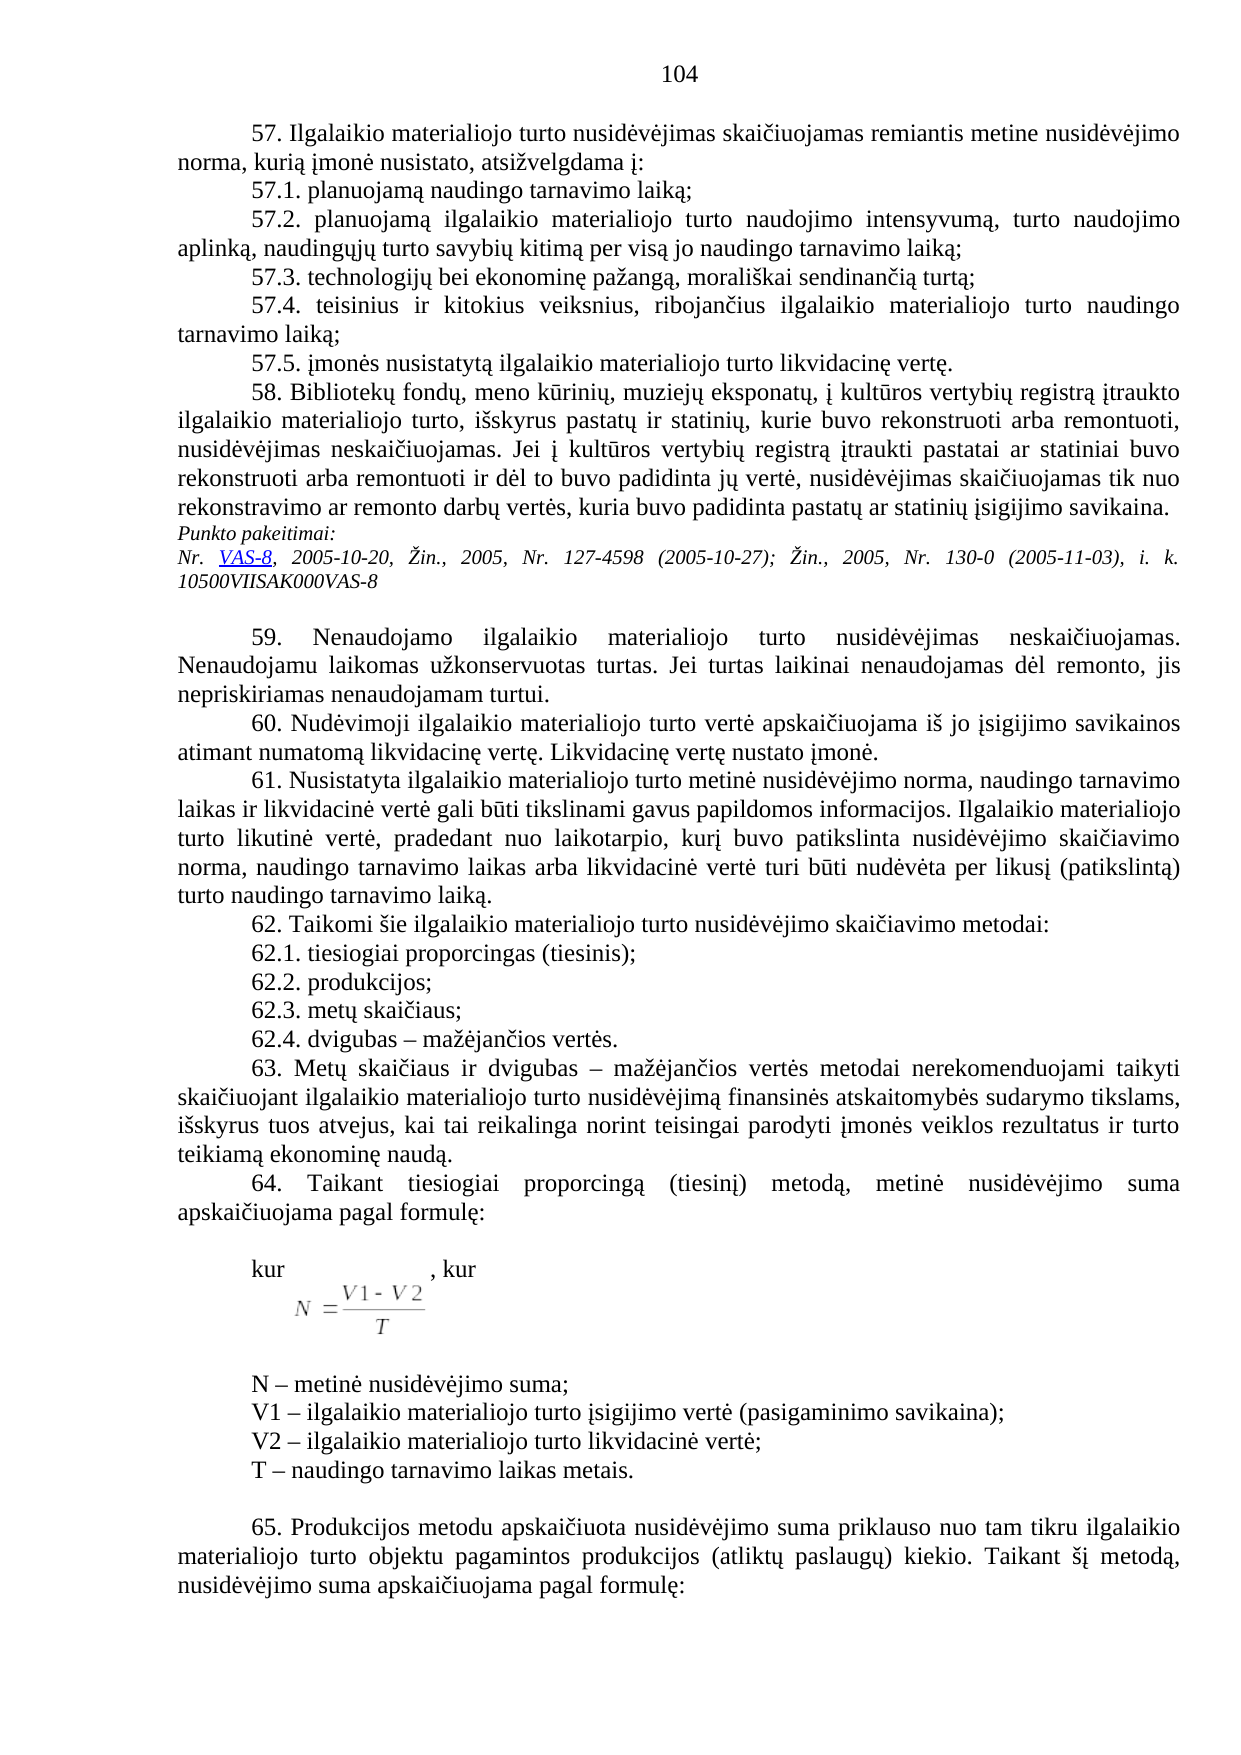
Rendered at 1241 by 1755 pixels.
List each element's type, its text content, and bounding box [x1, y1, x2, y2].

text N – metinė nusidėvėjimo suma; [177, 1369, 1181, 1397]
text 62.3. metų skaičiaus; [177, 995, 1181, 1024]
text 57.2. planuojamą ilgalaikio materialiojo turto naudojimo intensyvumą, turto naudojimo aplinką, naudingųjų turto savybių kitimą per visą jo naudingo tarnavimo laiką; [177, 204, 1181, 262]
text 62. Taikomi šie ilgalaikio materialiojo turto nusidėvėjimo skaičiavimo metodai: [177, 909, 1181, 938]
text 57.5. įmonės nusistatytą ilgalaikio materialiojo turto likvidacinę vertę. [177, 348, 1181, 377]
text 62.1. tiesiogiai proporcingas (tiesinis); [177, 938, 1181, 967]
text 59. Nenaudojamo ilgalaikio materialiojo turto nusidėvėjimas neskaičiuojamas. Nenaudojamu laikomas užkonservuotas turtas. Jei turtas laikinai nenaudojamas dėl remonto, jis nepriskiriamas nenaudojamam turtui. [177, 622, 1181, 708]
text 61. Nusistatyta ilgalaikio materialiojo turto metinė nusidėvėjimo norma, naudingo tarnavimo laikas ir likvidacinė vertė gali būti tikslinami gavus papildomos informacijos. Ilgalaikio materialiojo turto likutinė vertė, pradedant nuo laikotarpio, kurį buvo patikslinta nusidėvėjimo skaičiavimo norma, naudingo tarnavimo laikas arba likvidacinė vertė turi būti nudėvėta per likusį (patikslintą) turto naudingo tarnavimo laiką. [177, 765, 1181, 909]
text 62.4. dvigubas – mažėjančios vertės. [177, 1024, 1181, 1053]
text T – naudingo tarnavimo laikas metais. [177, 1455, 1181, 1484]
text 62.2. produkcijos; [177, 967, 1181, 995]
text 60. Nudėvimoji ilgalaikio materialiojo turto vertė apskaičiuojama iš jo įsigijimo savikainos atimant numatomą likvidacinę vertę. Likvidacinę vertę nustato įmonė. [177, 708, 1181, 765]
text Nr. VAS-8, 2005-10-20, Žin., 2005, Nr. 127-4598 (2005-10-27); Žin., 2005, Nr. 130-0 (2005-11-03), i. k. 10500VIISAK000VAS-8 [177, 545, 1181, 593]
text 57.4. teisinius ir kitokius veiksnius, ribojančius ilgalaikio materialiojo turto naudingo tarnavimo laiką; [177, 291, 1181, 348]
text V2 – ilgalaikio materialiojo turto likvidacinė vertė; [177, 1426, 1181, 1455]
text 57. Ilgalaikio materialiojo turto nusidėvėjimas skaičiuojamas remiantis metine nusidėvėjimo norma, kurią įmonė nusistato, atsižvelgdama į: [177, 118, 1181, 176]
text 63. Metų skaičiaus ir dvigubas – mažėjančios vertės metodai nerekomenduojami taikyti skaičiuojant ilgalaikio materialiojo turto nusidėvėjimą finansinės atskaitomybės sudarymo tikslams, išskyrus tuos atvejus, kai tai reikalinga norint teisingai parodyti įmonės veiklos rezultatus ir turto teikiamą ekonominę naudą. [177, 1053, 1181, 1168]
text 57.1. planuojamą naudingo tarnavimo laiką; [177, 176, 1181, 204]
text Punkto pakeitimai: [177, 521, 1181, 545]
text kur , kur [177, 1254, 1181, 1340]
text V1 – ilgalaikio materialiojo turto įsigijimo vertė (pasigaminimo savikaina); [177, 1397, 1181, 1426]
text 64. Taikant tiesiogiai proporcingą (tiesinį) metodą, metinė nusidėvėjimo suma apskaičiuojama pagal formulę: [177, 1168, 1181, 1225]
text 65. Produkcijos metodu apskaičiuota nusidėvėjimo suma priklauso nuo tam tikru ilgalaikio materialiojo turto objektu pagamintos produkcijos (atliktų paslaugų) kiekio. Taikant šį metodą, nusidėvėjimo suma apskaičiuojama pagal formulę: [177, 1512, 1181, 1599]
text 57.3. technologijų bei ekonominę pažangą, morališkai sendinančią turtą; [177, 262, 1181, 291]
text 58. Bibliotekų fondų, meno kūrinių, muziejų eksponatų, į kultūros vertybių registrą įtraukto ilgalaikio materialiojo turto, išskyrus pastatų ir statinių, kurie buvo rekonstruoti arba remontuoti, nusidėvėjimas neskaičiuojamas. Jei į kultūros vertybių registrą įtraukti pastatai ar statiniai buvo rekonstruoti arba remontuoti ir dėl to buvo padidinta jų vertė, nusidėvėjimas skaičiuojamas tik nuo rekonstravimo ar remonto darbų vertės, kuria buvo padidinta pastatų ar statinių įsigijimo savikaina. [177, 377, 1181, 521]
